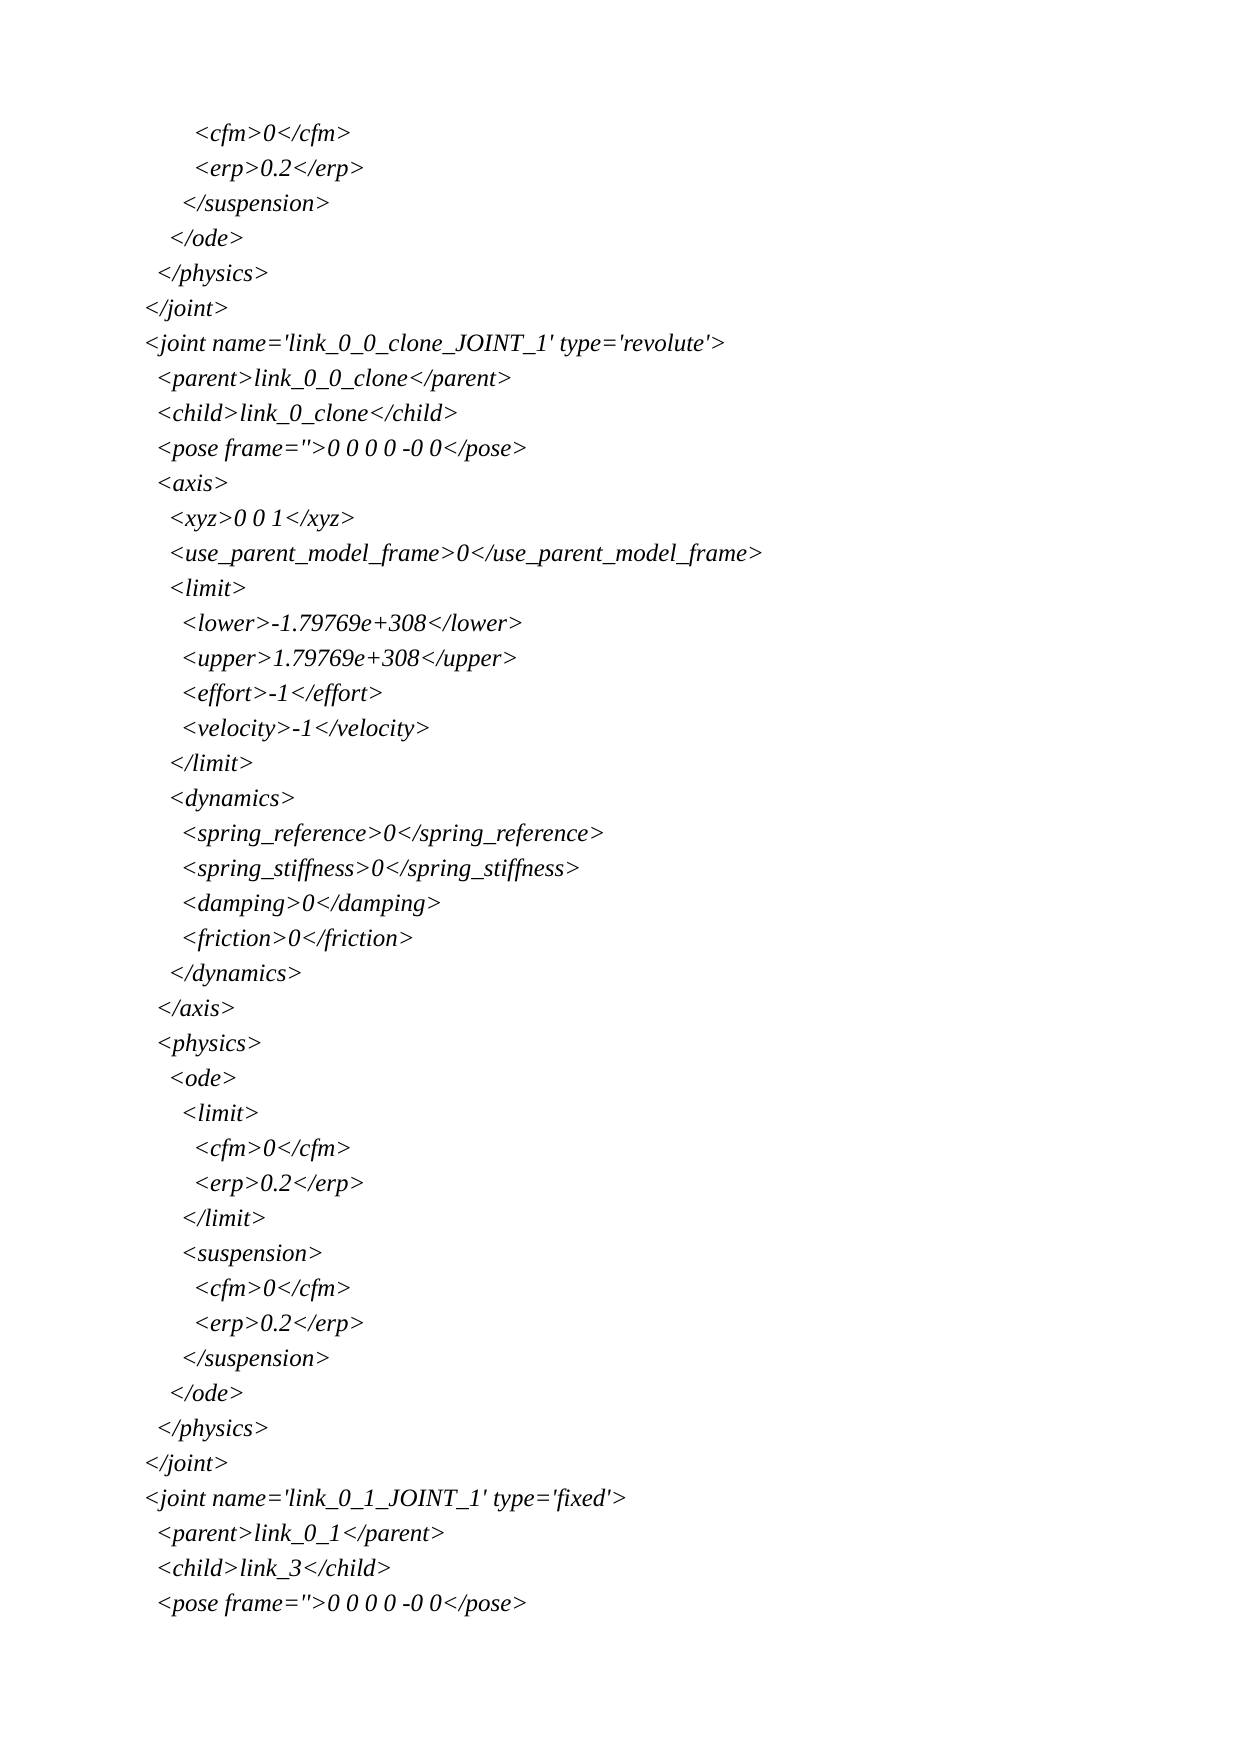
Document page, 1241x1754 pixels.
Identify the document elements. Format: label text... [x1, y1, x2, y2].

text <velocity>-1</velocity> [118, 713, 1122, 742]
text <erp>0.2</erp> [118, 153, 1122, 182]
text <cfm>0</cfm> [118, 118, 1122, 147]
text <joint name='link_0_0_clone_JOINT_1' type='revolute'> [118, 328, 1122, 357]
text <parent>link_0_1</parent> [118, 1518, 1122, 1547]
text <child>link_3</child> [118, 1553, 1122, 1582]
text <xyz>0 0 1</xyz> [118, 503, 1122, 532]
text <axis> [118, 468, 1122, 497]
text <limit> [118, 573, 1122, 602]
text <erp>0.2</erp> [118, 1168, 1122, 1197]
text <cfm>0</cfm> [118, 1273, 1122, 1302]
text <pose frame=''>0 0 0 0 -0 0</pose> [118, 1588, 1122, 1617]
text </physics> [118, 258, 1122, 287]
text <spring_stiffness>0</spring_stiffness> [118, 853, 1122, 882]
text </joint> [118, 1448, 1122, 1477]
text </suspension> [118, 188, 1122, 217]
text <child>link_0_clone</child> [118, 398, 1122, 427]
text <spring_reference>0</spring_reference> [118, 818, 1122, 847]
text </axis> [118, 993, 1122, 1022]
text <physics> [118, 1028, 1122, 1057]
text </ode> [118, 223, 1122, 252]
text </limit> [118, 1203, 1122, 1232]
text <use_parent_model_frame>0</use_parent_model_frame> [118, 538, 1122, 567]
text </ode> [118, 1378, 1122, 1407]
text </suspension> [118, 1343, 1122, 1372]
text <ode> [118, 1063, 1122, 1092]
text </limit> [118, 748, 1122, 777]
text <limit> [118, 1098, 1122, 1127]
text <friction>0</friction> [118, 923, 1122, 952]
text <erp>0.2</erp> [118, 1308, 1122, 1337]
text <dynamics> [118, 783, 1122, 812]
text </dynamics> [118, 958, 1122, 987]
text <cfm>0</cfm> [118, 1133, 1122, 1162]
text <pose frame=''>0 0 0 0 -0 0</pose> [118, 433, 1122, 462]
text </physics> [118, 1413, 1122, 1442]
text </joint> [118, 293, 1122, 322]
text <upper>1.79769e+308</upper> [118, 643, 1122, 672]
text <damping>0</damping> [118, 888, 1122, 917]
text <effort>-1</effort> [118, 678, 1122, 707]
text <lower>-1.79769e+308</lower> [118, 608, 1122, 637]
text <suspension> [118, 1238, 1122, 1267]
text <joint name='link_0_1_JOINT_1' type='fixed'> [118, 1483, 1122, 1512]
text <parent>link_0_0_clone</parent> [118, 363, 1122, 392]
